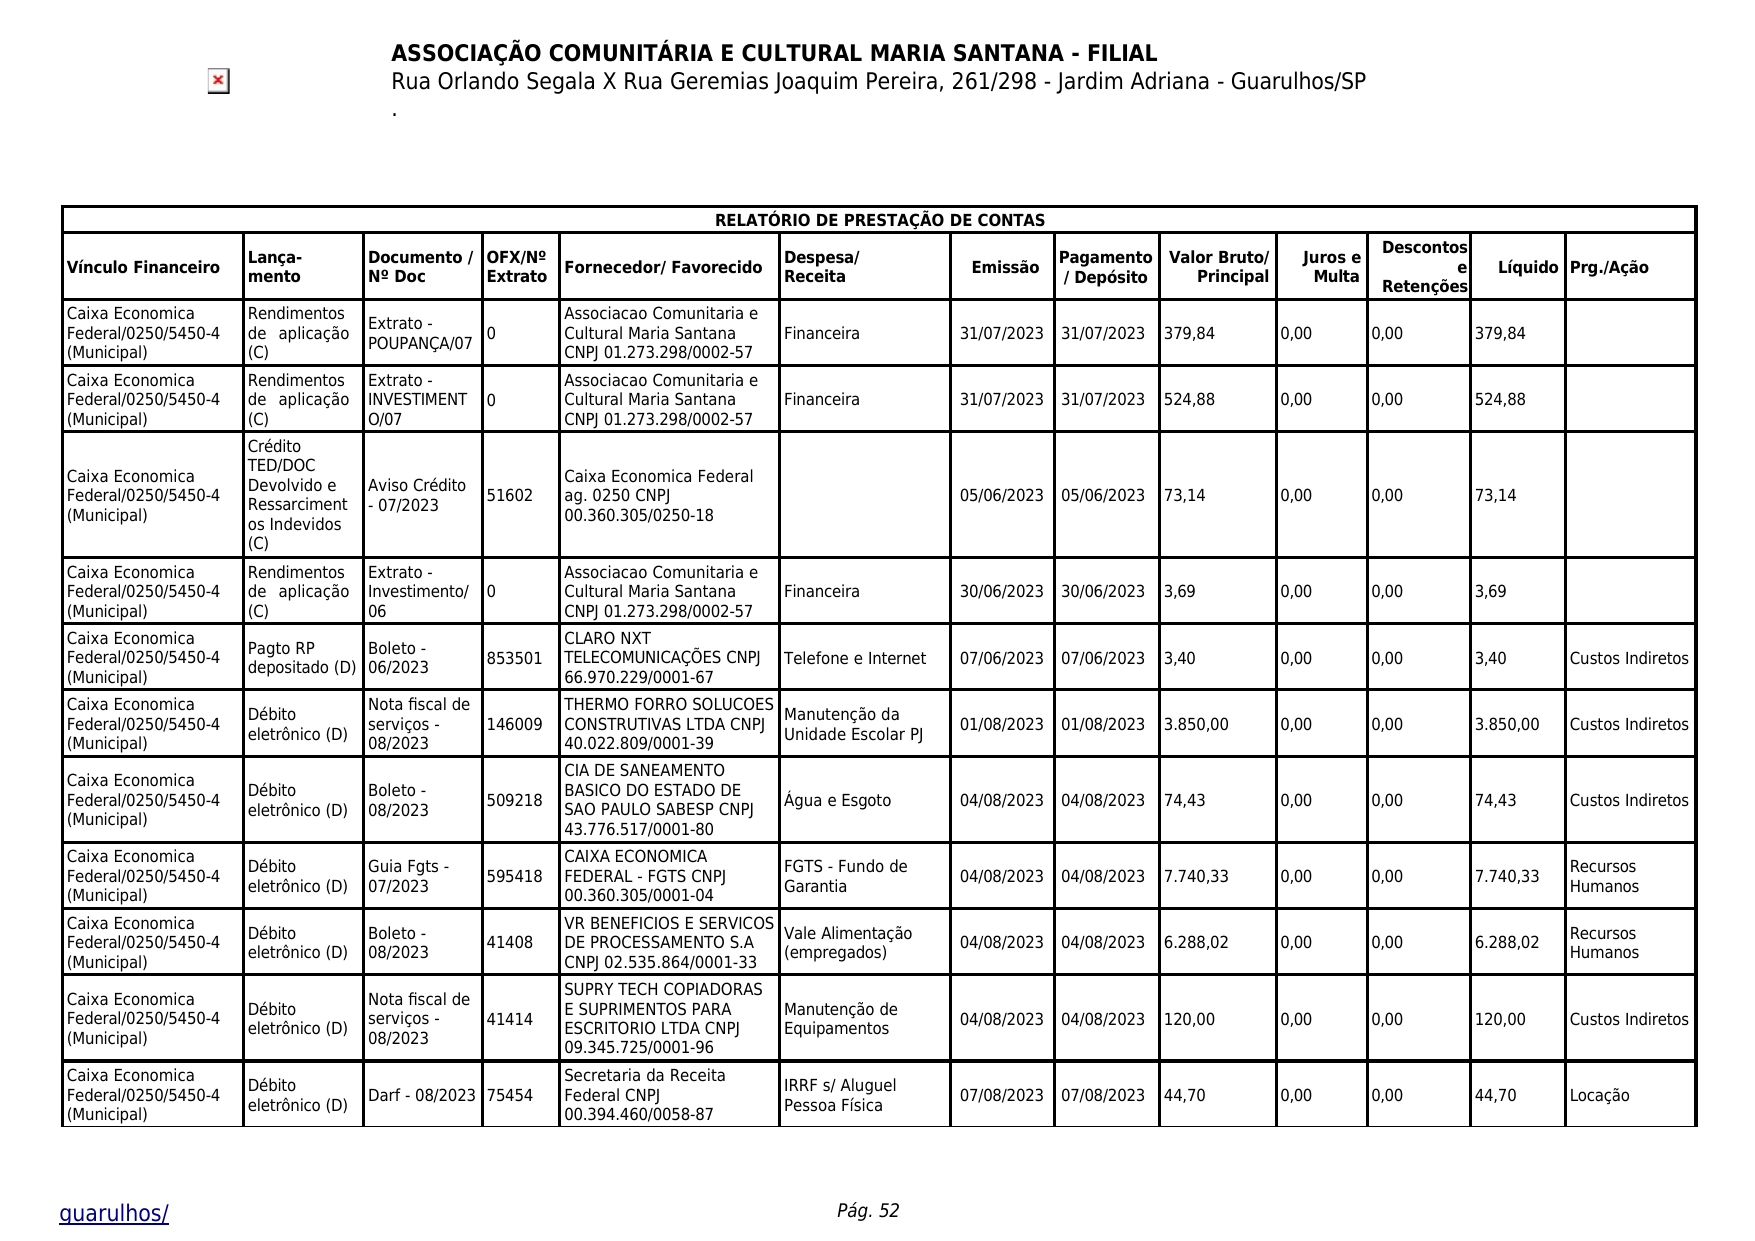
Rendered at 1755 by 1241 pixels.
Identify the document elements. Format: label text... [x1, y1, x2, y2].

table_cell 04/08/2023 [952, 758, 1053, 841]
table_cell 6.288,02 [1161, 910, 1275, 973]
table_cell 01/08/2023 [1056, 691, 1158, 754]
table_cell Aviso Crédito - 07/2023 [365, 433, 481, 556]
table_cell Caixa Economica Federal/0250/5450-4 (Municipal) [64, 1063, 242, 1126]
table_cell Caixa Economica Federal/0250/5450-4 (Municipal) [64, 910, 242, 973]
table_cell Financeira [781, 301, 949, 364]
table_cell Caixa Economica Federal/0250/5450-4 (Municipal) [64, 625, 242, 688]
table_cell Extrato - POUPANÇA/07 [365, 301, 481, 364]
table_cell Débito eletrônico (D) [245, 1063, 362, 1126]
table_cell Associacao Comunitaria e Cultural Maria Santana CNPJ 01.273.298/0002-57 [561, 301, 778, 364]
table_cell 07/06/2023 [1056, 625, 1158, 688]
table_cell Extrato - Investimento/ 06 [365, 559, 481, 622]
table_cell 0,00 [1369, 758, 1469, 841]
table_cell FGTS - Fundo de Garantia [781, 844, 949, 907]
table_cell 05/06/2023 [1056, 433, 1158, 556]
table_cell 595418 [484, 844, 558, 907]
table_cell Manutenção de Equipamentos [781, 976, 949, 1059]
table_cell Nota ﬁscal de serviços - 08/2023 [365, 691, 481, 754]
table_cell Caixa Economica Federal/0250/5450-4 (Municipal) [64, 976, 242, 1059]
table_cell Caixa Economica Federal/0250/5450-4 (Municipal) [64, 433, 242, 556]
table_header RELATÓRIO DE PRESTAÇÃO DE CONTAS [64, 208, 1694, 231]
table_cell Valor Bruto/ Principal [1161, 234, 1275, 298]
table_cell Secretaria da Receita Federal CNPJ 00.394.460/0058-87 [561, 1063, 778, 1126]
table_cell 73,14 [1472, 433, 1564, 556]
table_cell Fornecedor/ Favorecido [561, 234, 778, 298]
table_cell Caixa Economica Federal/0250/5450-4 (Municipal) [64, 301, 242, 364]
table_cell Descontos e Retenções [1369, 234, 1469, 298]
table_cell Rendimentos de aplicação (C) [245, 301, 362, 364]
table_cell 3,69 [1161, 559, 1275, 622]
table_cell 07/06/2023 [952, 625, 1053, 688]
table_cell 04/08/2023 [952, 844, 1053, 907]
table_cell [781, 433, 949, 556]
table_cell 0,00 [1278, 1063, 1366, 1126]
table_cell Recursos Humanos [1567, 844, 1694, 907]
table_cell 0,00 [1369, 910, 1469, 973]
table_cell Líquido [1472, 234, 1564, 298]
table_cell Associacao Comunitaria e Cultural Maria Santana CNPJ 01.273.298/0002-57 [561, 367, 778, 430]
table_cell 07/08/2023 [1056, 1063, 1158, 1126]
table_cell 3,40 [1161, 625, 1275, 688]
table_cell Despesa/ Receita [781, 234, 949, 298]
table_cell Caixa Economica Federal/0250/5450-4 (Municipal) [64, 559, 242, 622]
table_cell 01/08/2023 [952, 691, 1053, 754]
table_cell [1567, 559, 1694, 622]
table_cell 120,00 [1472, 976, 1564, 1059]
table_cell 04/08/2023 [952, 910, 1053, 973]
table_cell 524,88 [1161, 367, 1275, 430]
table_cell 75454 [484, 1063, 558, 1126]
table_cell Débito eletrônico (D) [245, 910, 362, 973]
table_cell 379,84 [1472, 301, 1564, 364]
table_cell Nota ﬁscal de serviços - 08/2023 [365, 976, 481, 1059]
table_cell 7.740,33 [1161, 844, 1275, 907]
table_cell 04/08/2023 [1056, 976, 1158, 1059]
table_cell CLARO NXT TELECOMUNICAÇÕES CNPJ 66.970.229/0001-67 [561, 625, 778, 688]
table_cell 3,69 [1472, 559, 1564, 622]
table_cell 0,00 [1369, 976, 1469, 1059]
table_cell Custos Indiretos [1567, 758, 1694, 841]
table_cell IRRF s/ Aluguel Pessoa Física [781, 1063, 949, 1126]
table_cell Pagamento / Depósito [1056, 234, 1158, 298]
table_cell Associacao Comunitaria e Cultural Maria Santana CNPJ 01.273.298/0002-57 [561, 559, 778, 622]
table_cell 0,00 [1278, 433, 1366, 556]
table_cell OFX/Nº Extrato [484, 234, 558, 298]
table_cell Financeira [781, 367, 949, 430]
table_cell THERMO FORRO SOLUCOES CONSTRUTIVAS LTDA CNPJ 40.022.809/0001-39 [561, 691, 778, 754]
table_cell 74,43 [1472, 758, 1564, 841]
table_cell Boleto - 08/2023 [365, 758, 481, 841]
table_cell 44,70 [1161, 1063, 1275, 1126]
table_cell Débito eletrônico (D) [245, 844, 362, 907]
table_cell 120,00 [1161, 976, 1275, 1059]
table_cell Crédito TED/DOC Devolvido e Ressarciment os Indevidos (C) [245, 433, 362, 556]
table_cell 04/08/2023 [1056, 758, 1158, 841]
table_cell Vale Alimentação (empregados) [781, 910, 949, 973]
table_cell 31/07/2023 [1056, 367, 1158, 430]
table_cell 146009 [484, 691, 558, 754]
table_cell Caixa Economica Federal/0250/5450-4 (Municipal) [64, 844, 242, 907]
table_cell 41408 [484, 910, 558, 973]
table_cell Telefone e Internet [781, 625, 949, 688]
table_cell 04/08/2023 [1056, 844, 1158, 907]
table_cell 3,40 [1472, 625, 1564, 688]
table_cell 0,00 [1369, 1063, 1469, 1126]
table_cell 30/06/2023 [952, 559, 1053, 622]
table_cell Extrato - INVESTIMENT O/07 [365, 367, 481, 430]
table_cell 74,43 [1161, 758, 1275, 841]
table_cell 31/07/2023 [952, 301, 1053, 364]
table_cell 73,14 [1161, 433, 1275, 556]
table_cell Juros e Multa [1278, 234, 1366, 298]
table_cell 0,00 [1278, 910, 1366, 973]
table_cell Caixa Economica Federal/0250/5450-4 (Municipal) [64, 367, 242, 430]
table_cell 3.850,00 [1161, 691, 1275, 754]
table_cell 379,84 [1161, 301, 1275, 364]
table_cell 0,00 [1369, 844, 1469, 907]
table_cell 7.740,33 [1472, 844, 1564, 907]
table_cell Pagto RP depositado (D) [245, 625, 362, 688]
table_cell Custos Indiretos [1567, 976, 1694, 1059]
table_cell 0,00 [1278, 301, 1366, 364]
table_cell 509218 [484, 758, 558, 841]
table_cell Boleto - 06/2023 [365, 625, 481, 688]
table_cell Financeira [781, 559, 949, 622]
table_cell Lança- mento [245, 234, 362, 298]
table_cell Débito eletrônico (D) [245, 758, 362, 841]
table_cell VR BENEFICIOS E SERVICOS DE PROCESSAMENTO S.A CNPJ 02.535.864/0001-33 [561, 910, 778, 973]
table_cell 51602 [484, 433, 558, 556]
table_cell Vínculo Financeiro [64, 234, 242, 298]
table_cell 05/06/2023 [952, 433, 1053, 556]
table_cell 44,70 [1472, 1063, 1564, 1126]
table_cell Custos Indiretos [1567, 625, 1694, 688]
table_cell 0,00 [1278, 758, 1366, 841]
table_cell 853501 [484, 625, 558, 688]
table_cell [1567, 433, 1694, 556]
table_cell [1567, 301, 1694, 364]
table_cell Caixa Economica Federal/0250/5450-4 (Municipal) [64, 691, 242, 754]
table_cell 0,00 [1278, 559, 1366, 622]
table_cell Rendimentos de aplicação (C) [245, 559, 362, 622]
table_cell 6.288,02 [1472, 910, 1564, 973]
table_cell Manutenção da Unidade Escolar PJ [781, 691, 949, 754]
table_cell 0,00 [1369, 625, 1469, 688]
table_cell 04/08/2023 [1056, 910, 1158, 973]
table_cell Custos Indiretos [1567, 691, 1694, 754]
table_cell 0,00 [1369, 367, 1469, 430]
table_cell Emissão [952, 234, 1053, 298]
table_cell 0,00 [1369, 433, 1469, 556]
table_cell 0,00 [1278, 976, 1366, 1059]
table_cell 30/06/2023 [1056, 559, 1158, 622]
table_cell 3.850,00 [1472, 691, 1564, 754]
table_cell 07/08/2023 [952, 1063, 1053, 1126]
table_cell Darf - 08/2023 [365, 1063, 481, 1126]
table_cell Débito eletrônico (D) [245, 976, 362, 1059]
table_cell Recursos Humanos [1567, 910, 1694, 973]
table_cell 0,00 [1278, 691, 1366, 754]
table_cell 0,00 [1278, 367, 1366, 430]
table_cell SUPRY TECH COPIADORAS E SUPRIMENTOS PARA ESCRITORIO LTDA CNPJ 09.345.725/0001-96 [561, 976, 778, 1059]
table_cell Prg./Ação [1567, 234, 1694, 298]
table_cell Débito eletrônico (D) [245, 691, 362, 754]
table_cell 0,00 [1369, 559, 1469, 622]
table_cell Documento / Nº Doc [365, 234, 481, 298]
table_cell 0,00 [1278, 844, 1366, 907]
table_cell CIA DE SANEAMENTO BASICO DO ESTADO DE SAO PAULO SABESP CNPJ 43.776.517/0001-80 [561, 758, 778, 841]
table_cell 0,00 [1278, 625, 1366, 688]
table_cell Caixa Economica Federal/0250/5450-4 (Municipal) [64, 758, 242, 841]
table_cell 0,00 [1369, 691, 1469, 754]
table_cell 0 [484, 367, 558, 430]
table_cell 04/08/2023 [952, 976, 1053, 1059]
table_cell Boleto - 08/2023 [365, 910, 481, 973]
table_cell 31/07/2023 [1056, 301, 1158, 364]
table_cell 41414 [484, 976, 558, 1059]
table_cell Caixa Economica Federal ag. 0250 CNPJ 00.360.305/0250-18 [561, 433, 778, 556]
table_cell Guia Fgts - 07/2023 [365, 844, 481, 907]
table_cell Água e Esgoto [781, 758, 949, 841]
table_cell Rendimentos de aplicação (C) [245, 367, 362, 430]
table_cell 31/07/2023 [952, 367, 1053, 430]
table_cell 524,88 [1472, 367, 1564, 430]
table_cell 0 [484, 559, 558, 622]
table_cell [1567, 367, 1694, 430]
table_cell Locação [1567, 1063, 1694, 1126]
table_cell CAIXA ECONOMICA FEDERAL - FGTS CNPJ 00.360.305/0001-04 [561, 844, 778, 907]
table_cell 0 [484, 301, 558, 364]
table_cell 0,00 [1369, 301, 1469, 364]
